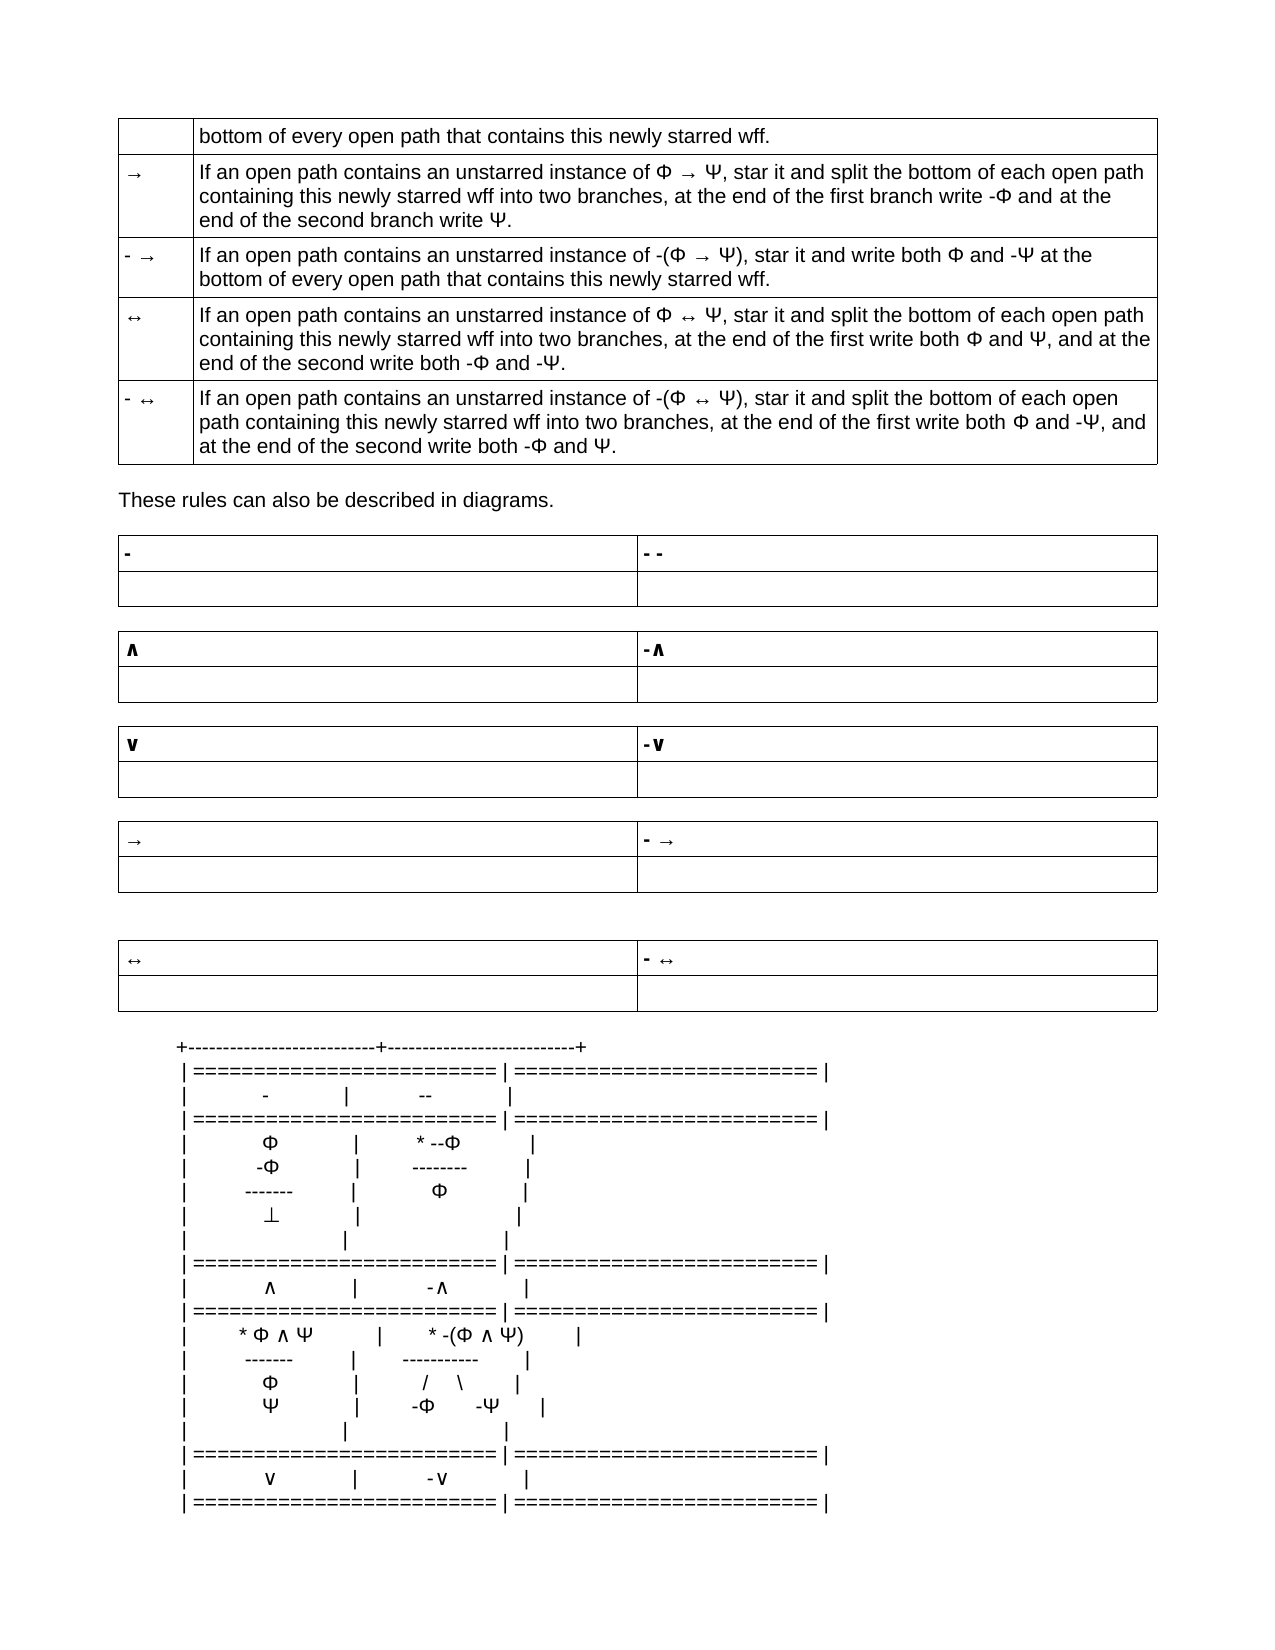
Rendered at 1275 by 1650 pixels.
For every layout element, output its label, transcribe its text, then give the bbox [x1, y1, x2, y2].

text | ⊥ | | [118, 1203, 1157, 1227]
text | ========================= | ========================= | [118, 1442, 1157, 1466]
table_cell [638, 762, 1157, 797]
table_header - → [638, 822, 1157, 856]
table_header → [119, 822, 637, 856]
table_header - - [638, 536, 1157, 571]
table_cell ↔ [119, 298, 193, 380]
text | ========================= | ========================= | [118, 1251, 1157, 1274]
text | -Φ | -------- | [118, 1155, 1157, 1179]
table_cell - ↔ [119, 381, 193, 463]
text | Φ | * --Φ | [118, 1131, 1157, 1155]
table_cell [638, 572, 1157, 606]
table_header -∨ [638, 727, 1157, 761]
text | ------- | ----------- | [118, 1346, 1157, 1370]
table_cell [119, 667, 637, 702]
table_cell → [119, 155, 193, 237]
table_cell bottom of every open path that contains this newly starred wff. [194, 119, 1157, 154]
table_header -∧ [638, 632, 1157, 666]
text These rules can also be described in diagrams. [118, 487, 1157, 511]
table_header ∧ [119, 632, 637, 666]
table_header ∨ [119, 727, 637, 761]
text | | | [118, 1227, 1157, 1251]
text | ∨ | -∨ | [118, 1466, 1157, 1490]
text | Ψ | -Φ -Ψ | [118, 1394, 1157, 1418]
text | ========================= | ========================= | [118, 1298, 1157, 1322]
table_cell [638, 667, 1157, 702]
table_cell If an open path contains an unstarred instance of Φ ↔ Ψ, star it and split the bottom of each open path containing this newly starred wff into two branches, at the end of the first write both Φ and Ψ, and at the end of the second write both -Φ and -Ψ. [194, 298, 1157, 380]
table_cell If an open path contains an unstarred instance of -(Φ ↔ Ψ), star it and split the bottom of each open path containing this newly starred wff into two branches, at the end of the first write both Φ and -Ψ, and at the end of the second write both -Φ and Ψ. [194, 381, 1157, 463]
table_cell If an open path contains an unstarred instance of -(Φ → Ψ), star it and write both Φ and -Ψ at the bottom of every open path that contains this newly starred wff. [194, 238, 1157, 297]
table_cell [119, 572, 637, 606]
table_header - [119, 536, 637, 571]
text | * Φ ∧ Ψ | * -(Φ ∧ Ψ) | [118, 1322, 1157, 1346]
text | Φ | / \ | [118, 1370, 1157, 1394]
table_header - ↔ [638, 941, 1157, 975]
text | ========================= | ========================= | [118, 1059, 1157, 1083]
text | | | [118, 1418, 1157, 1442]
table_cell - → [119, 238, 193, 297]
text +---------------------------+---------------------------+ [118, 1035, 1157, 1059]
text | ========================= | ========================= | [118, 1490, 1157, 1514]
text | ∧ | -∧ | [118, 1274, 1157, 1298]
table_cell If an open path contains an unstarred instance of Φ → Ψ, star it and split the bottom of each open path containing this newly starred wff into two branches, at the end of the first branch write -Φ and at the end of the second branch write Ψ. [194, 155, 1157, 237]
table_cell [638, 976, 1157, 1011]
table_cell [119, 119, 193, 154]
table_cell [638, 857, 1157, 892]
table_cell [119, 762, 637, 797]
text | ------- | Φ | [118, 1179, 1157, 1203]
table_header ↔ [119, 941, 637, 975]
text | - | -- | [118, 1083, 1157, 1107]
table_cell [119, 857, 637, 892]
text | ========================= | ========================= | [118, 1107, 1157, 1131]
table_cell [119, 976, 637, 1011]
